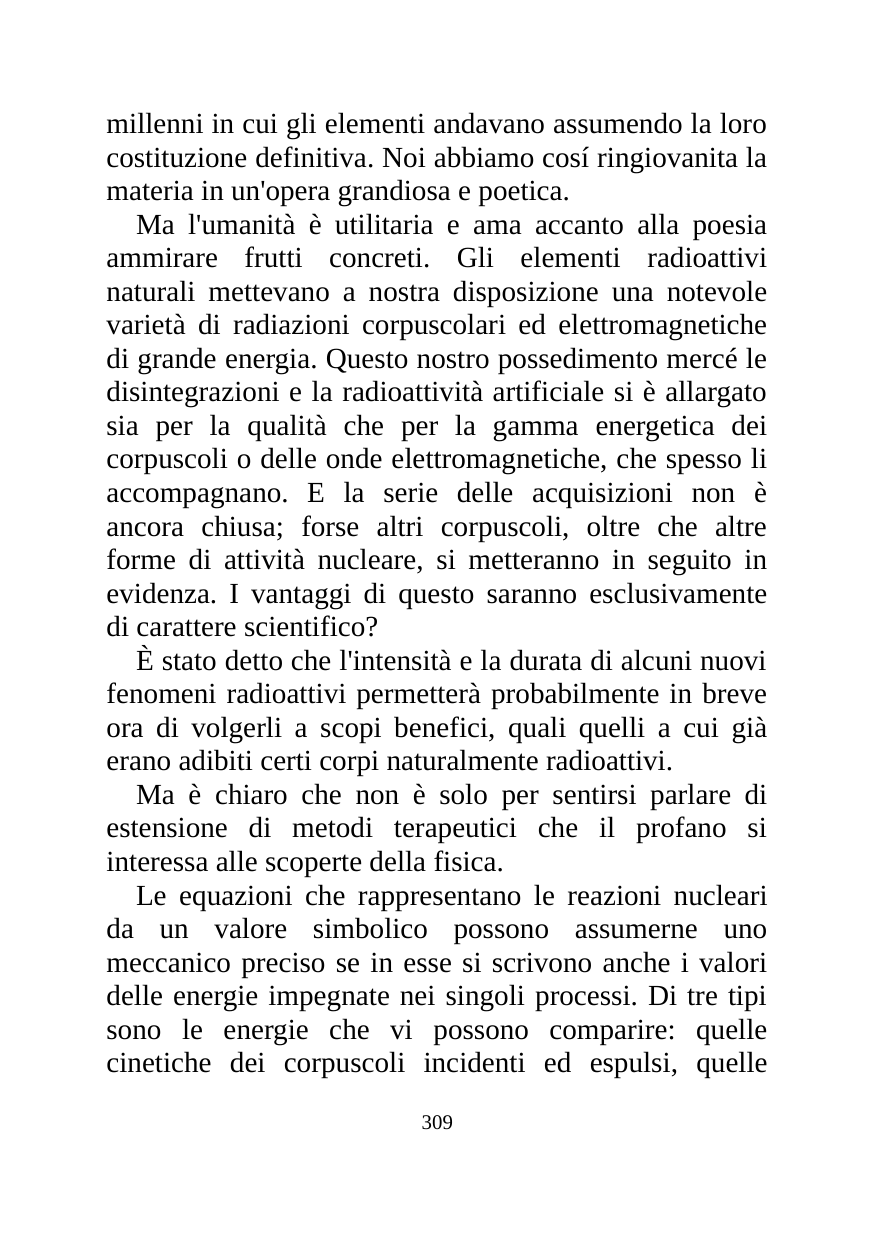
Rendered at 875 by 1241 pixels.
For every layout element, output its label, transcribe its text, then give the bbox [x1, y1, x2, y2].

text È stato detto che l'intensità e la durata di alcuni nuovi fenomeni radioattivi permetterà probabilmente in breve ora di volgerli a scopi benefici, quali quelli a cui già erano adibiti certi corpi naturalmente radioattivi. [106, 643, 768, 777]
text millenni in cui gli elementi andavano assumendo la loro costituzione definitiva. Noi abbiamo cosí ringiovanita la materia in un'opera grandiosa e poetica. [106, 106, 768, 207]
text Ma è chiaro che non è solo per sentirsi parlare di estensione di metodi terapeutici che il profano si interessa alle scoperte della fisica. [106, 777, 768, 878]
text Le equazioni che rappresentano le reazioni nucleari da un valore simbolico possono assumerne uno meccanico preciso se in esse si scrivono anche i valori delle energie impegnate nei singoli processi. Di tre tipi sono le energie che vi possono comparire: quelle cinetiche dei corpuscoli incidenti ed espulsi, quelle [106, 878, 768, 1079]
text Ma l'umanità è utilitaria e ama accanto alla poesia ammirare frutti concreti. Gli elementi radioattivi naturali mettevano a nostra disposizione una notevole varietà di radiazioni corpuscolari ed elettromagnetiche di grande energia. Questo nostro possedimento mercé le disintegrazioni e la radioattività artificiale si è allargato sia per la qualità che per la gamma energetica dei corpuscoli o delle onde elettromagnetiche, che spesso li accompagnano. E la serie delle acquisizioni non è ancora chiusa; forse altri corpuscoli, oltre che altre forme di attività nucleare, si metteranno in seguito in evidenza. I vantaggi di questo saranno esclusivamente di carattere scientifico? [106, 207, 768, 643]
